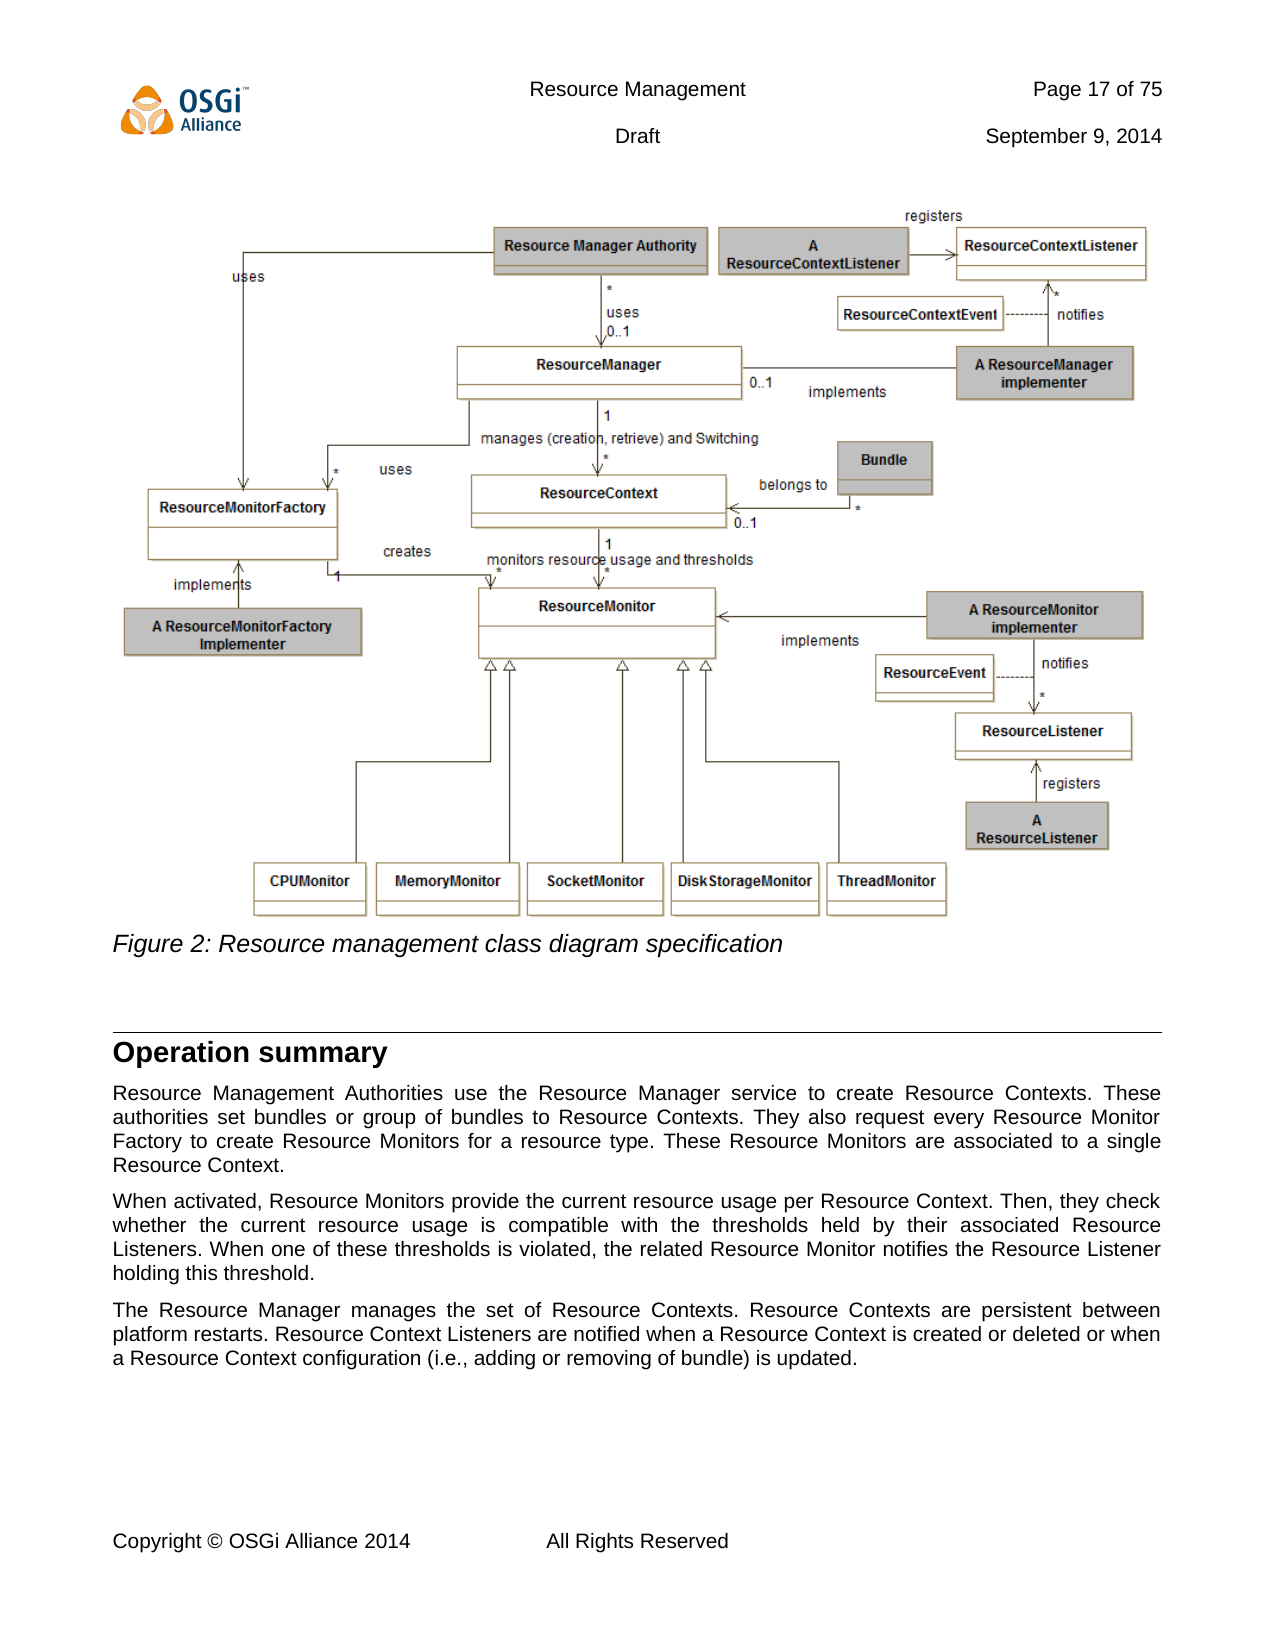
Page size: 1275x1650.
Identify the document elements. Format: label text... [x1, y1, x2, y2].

text When activated, Resource Monitors provide the current resource usage per Resource Context. Then, they check whether the current resource usage is compatible with the thresholds held by their associated Resource Listeners. When one of these thresholds is violated, the related Resource Monitor notifies the Resource Listener holding this threshold. [112, 1189, 1162, 1285]
text Resource Management Authorities use the Resource Manager service to create Resource Contexts. These authorities set bundles or group of bundles to Resource Contexts. They also request every Resource Monitor Factory to create Resource Monitors for a resource type. These Resource Monitors are associated to a single Resource Context. [112, 1081, 1162, 1177]
picture [113, 78, 257, 142]
subtitle Operation summary [112, 1033, 1162, 1068]
picture [112, 184, 1163, 929]
text The Resource Manager manages the set of Resource Contexts. Resource Contexts are persistent between platform restarts. Resource Context Listeners are notified when a Resource Context is created or deleted or when a Resource Context configuration (i.e., adding or removing of bundle) is updated. [112, 1297, 1162, 1369]
text Figure 2: Resource management class diagram specification [112, 929, 1162, 957]
